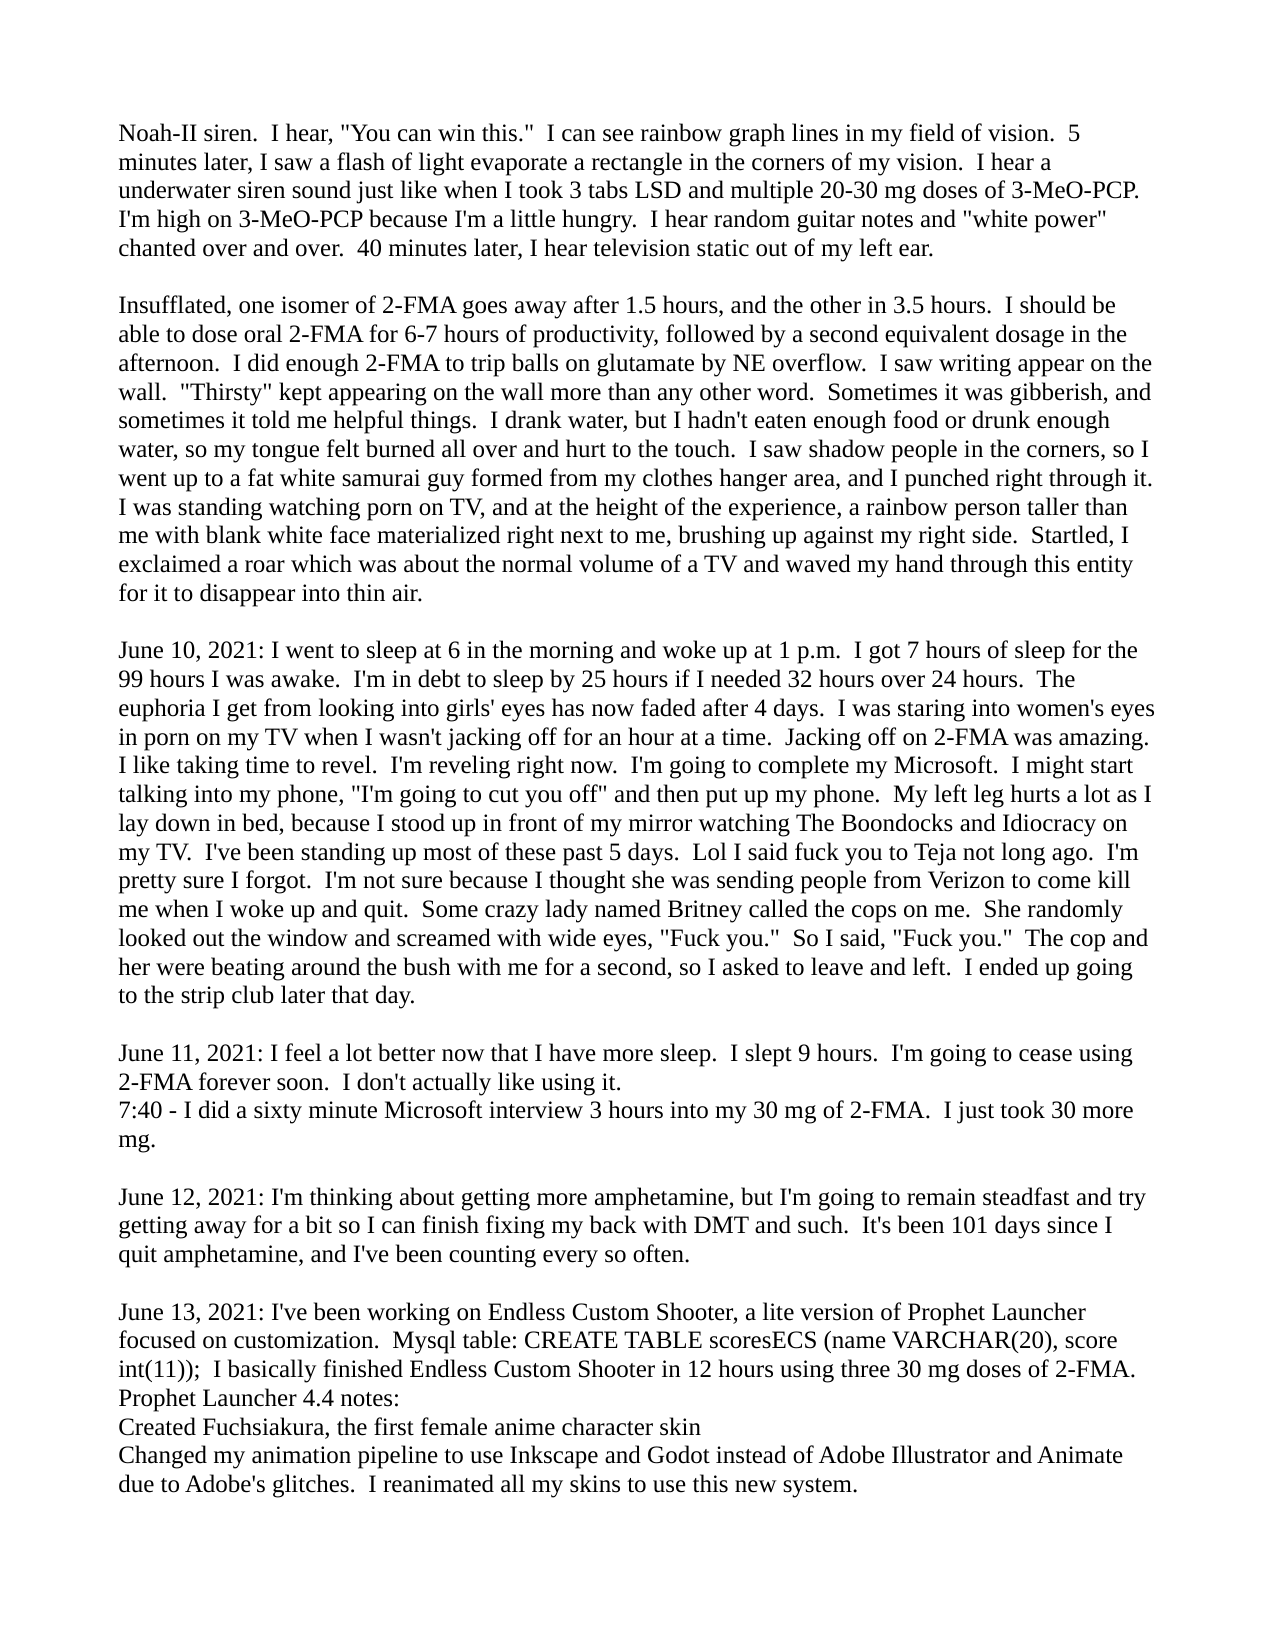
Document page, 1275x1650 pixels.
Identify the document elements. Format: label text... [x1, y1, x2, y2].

text June 12, 2021: I'm thinking about getting more amphetamine, but I'm going to remain steadfast and try getting away for a bit so I can finish fixing my back with DMT and such. It's been 101 days since I quit amphetamine, and I've been counting every so often. [118, 1182, 1157, 1268]
text June 13, 2021: I've been working on Endless Custom Shooter, a lite version of Prophet Launcher focused on customization. Mysql table: CREATE TABLE scoresECS (name VARCHAR(20), score int(11)); I basically finished Endless Custom Shooter in 12 hours using three 30 mg doses of 2-FMA. [118, 1297, 1157, 1383]
text Changed my animation pipeline to use Inkscape and Godot instead of Adobe Illustrator and Animate due to Adobe's glitches. I reanimated all my skins to use this new system. [118, 1441, 1157, 1498]
text Insufflated, one isomer of 2-FMA goes away after 1.5 hours, and the other in 3.5 hours. I should be able to dose oral 2-FMA for 6-7 hours of productivity, followed by a second equivalent dosage in the afternoon. I did enough 2-FMA to trip balls on glutamate by NE overflow. I saw writing appear on the wall. "Thirsty" kept appearing on the wall more than any other word. Sometimes it was gibberish, and sometimes it told me helpful things. I drank water, but I hadn't eaten enough food or drunk enough water, so my tongue felt burned all over and hurt to the touch. I saw shadow people in the corners, so I went up to a fat white samurai guy formed from my clothes hanger area, and I punched right through it. I was standing watching porn on TV, and at the height of the experience, a rainbow person taller than me with blank white face materialized right next to me, brushing up against my right side. Startled, I exclaimed a roar which was about the normal volume of a TV and waved my hand through this entity for it to disappear into thin air. [118, 291, 1157, 607]
text June 11, 2021: I feel a lot better now that I have more sleep. I slept 9 hours. I'm going to cease using 2-FMA forever soon. I don't actually like using it. [118, 1038, 1157, 1096]
text Created Fuchsiakura, the first female anime character skin [118, 1412, 1157, 1441]
text June 10, 2021: I went to sleep at 6 in the morning and woke up at 1 p.m. I got 7 hours of sleep for the 99 hours I was awake. I'm in debt to sleep by 25 hours if I needed 32 hours over 24 hours. The euphoria I get from looking into girls' eyes has now faded after 4 days. I was staring into women's eyes in porn on my TV when I wasn't jacking off for an hour at a time. Jacking off on 2-FMA was amazing. I like taking time to revel. I'm reveling right now. I'm going to complete my Microsoft. I might start talking into my phone, "I'm going to cut you off" and then put up my phone. My left leg hurts a lot as I lay down in bed, because I stood up in front of my mirror watching The Boondocks and Idiocracy on my TV. I've been standing up most of these past 5 days. Lol I said fuck you to Teja not long ago. I'm pretty sure I forgot. I'm not sure because I thought she was sending people from Verizon to come kill me when I woke up and quit. Some crazy lady named Britney called the cops on me. She randomly looked out the window and screamed with wide eyes, "Fuck you." So I said, "Fuck you." The cop and her were beating around the bush with me for a second, so I asked to leave and left. I ended up going to the strip club later that day. [118, 636, 1157, 1009]
text Prophet Launcher 4.4 notes: [118, 1383, 1157, 1412]
text Noah-II siren. I hear, "You can win this." I can see rainbow graph lines in my field of vision. 5 minutes later, I saw a flash of light evaporate a rectangle in the corners of my vision. I hear a underwater siren sound just like when I took 3 tabs LSD and multiple 20-30 mg doses of 3-MeO-PCP. I'm high on 3-MeO-PCP because I'm a little hungry. I hear random guitar notes and "white power" chanted over and over. 40 minutes later, I hear television static out of my left ear. [118, 118, 1157, 262]
text 7:40 - I did a sixty minute Microsoft interview 3 hours into my 30 mg of 2-FMA. I just took 30 more mg. [118, 1096, 1157, 1153]
